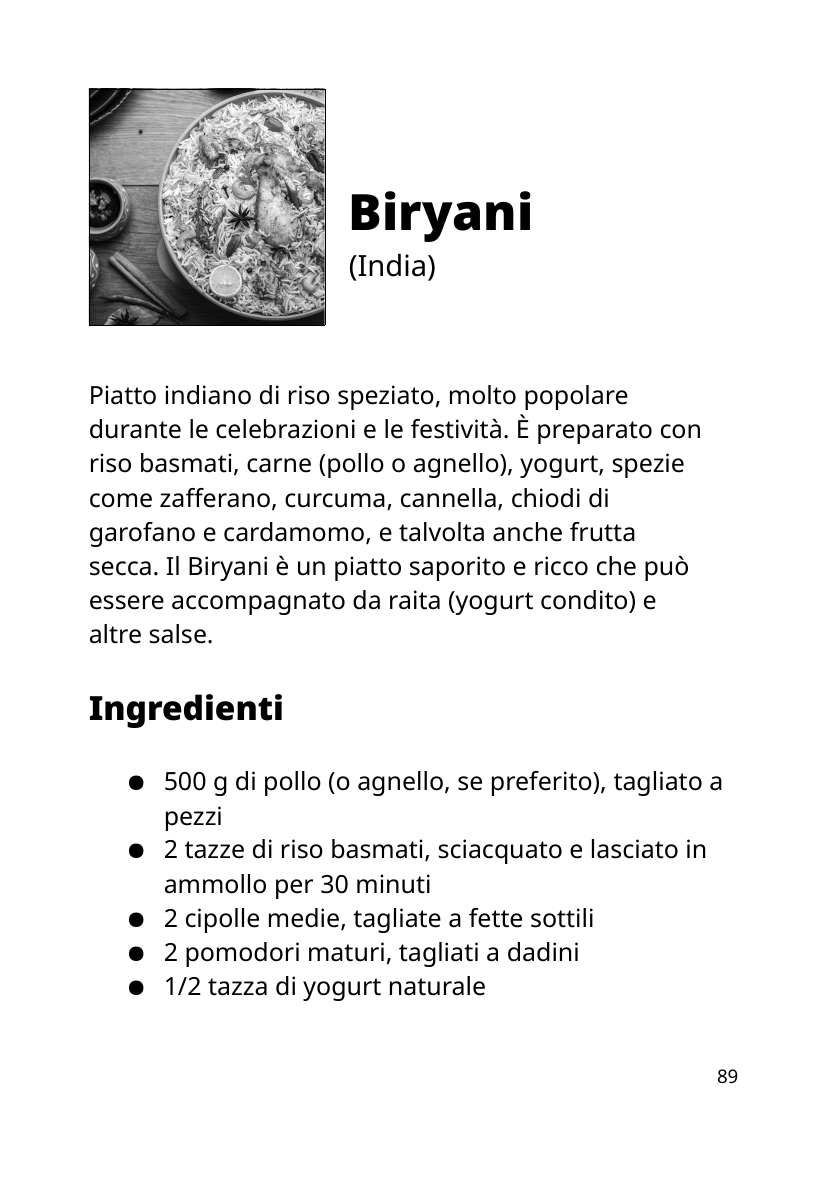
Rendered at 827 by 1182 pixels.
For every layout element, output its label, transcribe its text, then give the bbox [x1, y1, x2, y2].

text Ingredienti [88, 684, 709, 730]
text (India) [326, 245, 738, 285]
list 500 g di pollo (o agnello, se preferito), tagliato a pezzi [126, 764, 738, 832]
text Biryani [326, 177, 738, 245]
list 1/2 tazza di yogurt naturale [126, 968, 738, 1002]
picture [90, 90, 325, 325]
list 2 tazze di riso basmati, sciacquato e lasciato in ammollo per 30 minuti [126, 832, 738, 900]
list 2 cipolle medie, tagliate a fette sottili [126, 900, 738, 934]
text Piatto indiano di riso speziato, molto popolare durante le celebrazioni e le festività. È preparato con riso basmati, carne (pollo o agnello), yogurt, spezie come zafferano, curcuma, cannella, chiodi di garofano e cardamomo, e talvolta anche frutta secca. Il Biryani è un piatto saporito e ricco che può essere accompagnato da raita (yogurt condito) e altre salse. [88, 378, 709, 651]
list 2 pomodori maturi, tagliati a dadini [126, 934, 738, 968]
